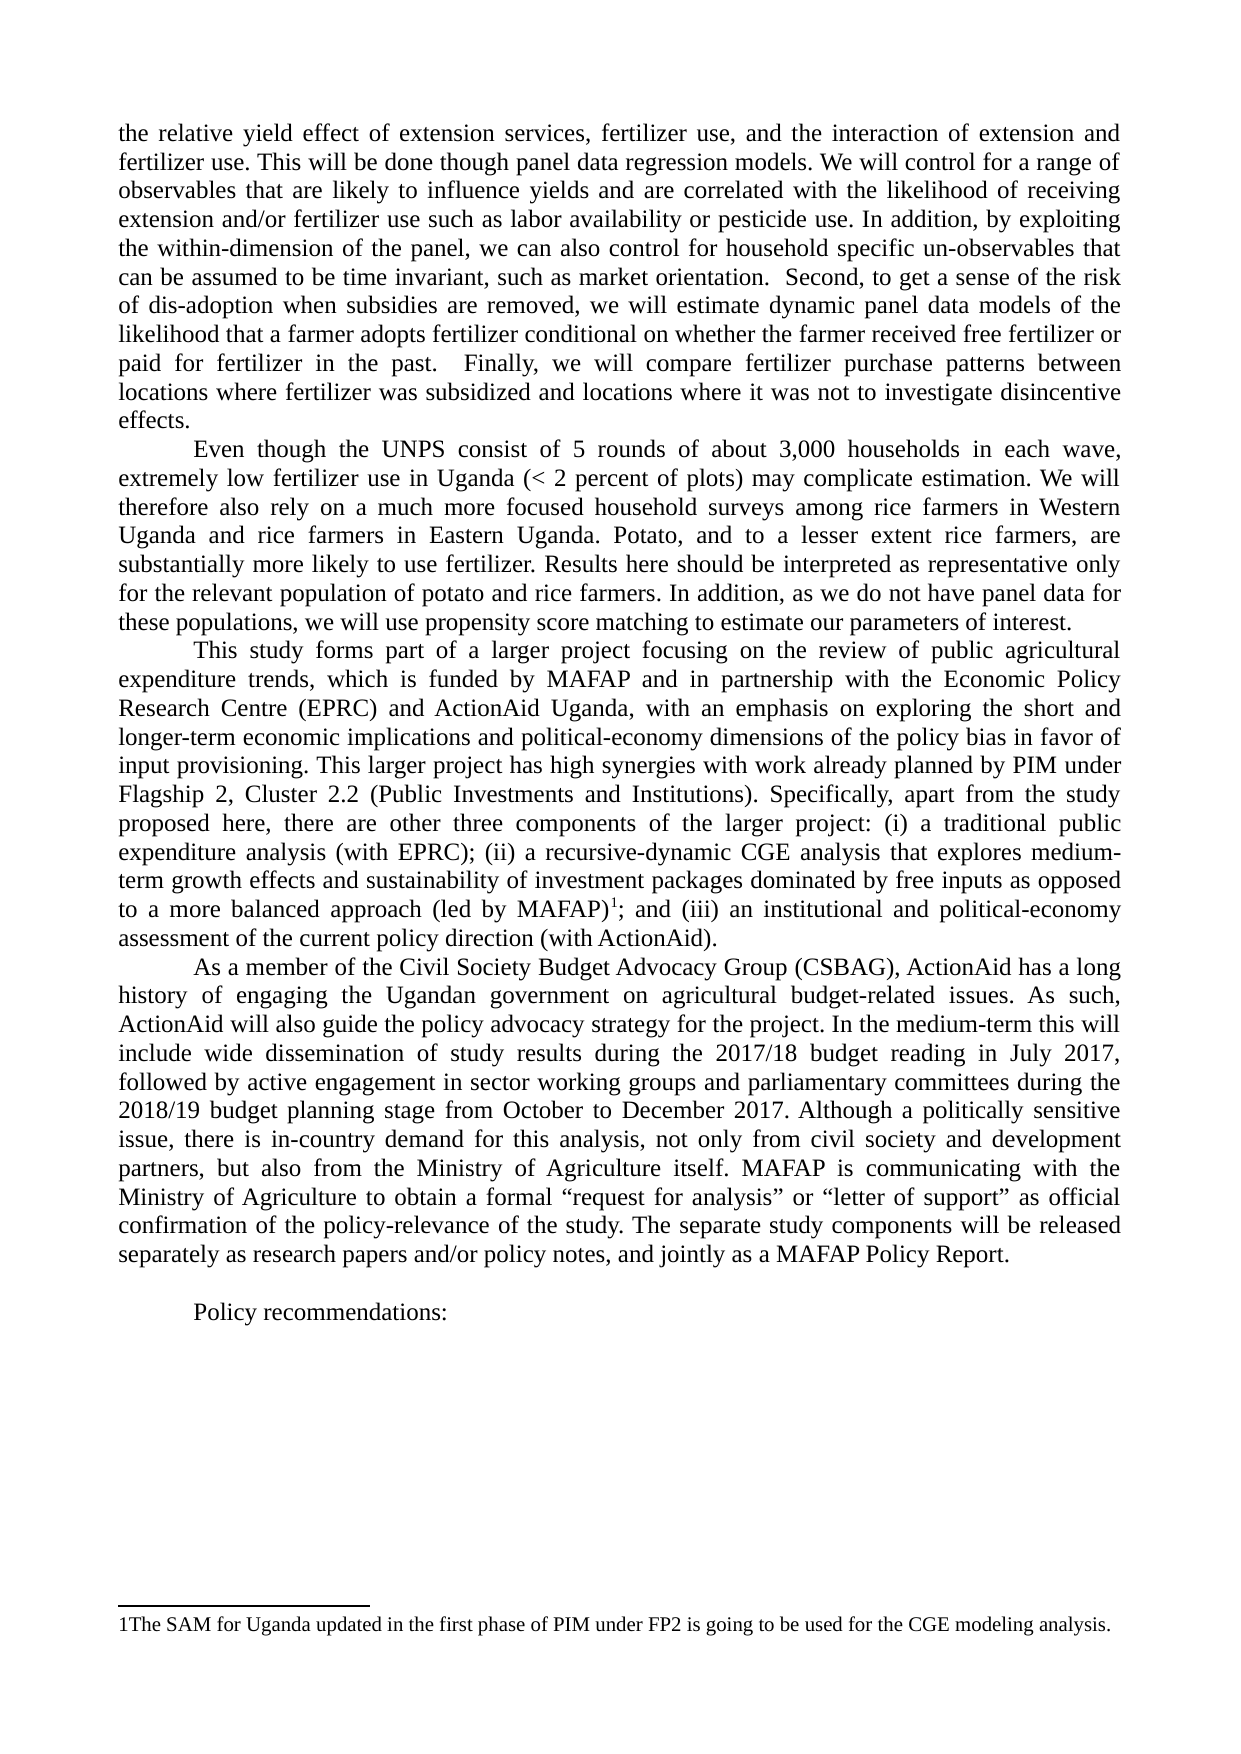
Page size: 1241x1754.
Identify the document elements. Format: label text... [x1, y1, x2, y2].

text Even though the UNPS consist of 5 rounds of about 3,000 households in each wave, extremely low fertilizer use in Uganda (< 2 percent of plots) may complicate estimation. We will therefore also rely on a much more focused household surveys among rice farmers in Western Uganda and rice farmers in Eastern Uganda. Potato, and to a lesser extent rice farmers, are substantially more likely to use fertilizer. Results here should be interpreted as representative only for the relevant population of potato and rice farmers. In addition, as we do not have panel data for these populations, we will use propensity score matching to estimate our parameters of interest. [118, 434, 1122, 636]
text This study forms part of a larger project focusing on the review of public agricultural expenditure trends, which is funded by MAFAP and in partnership with the Economic Policy Research Centre (EPRC) and ActionAid Uganda, with an emphasis on exploring the short and longer-term economic implications and political-economy dimensions of the policy bias in favor of input provisioning. This larger project has high synergies with work already planned by PIM under Flagship 2, Cluster 2.2 (Public Investments and Institutions). Specifically, apart from the study proposed here, there are other three components of the larger project: (i) a traditional public expenditure analysis (with EPRC); (ii) a recursive-dynamic CGE analysis that explores medium-term growth effects and sustainability of investment packages dominated by free inputs as opposed to a more balanced approach (led by MAFAP); and (iii) an institutional and political-economy assessment of the current policy direction (with ActionAid). [118, 636, 1122, 952]
text The SAM for Uganda updated in the first phase of PIM under FP2 is going to be used for the CGE modeling analysis. [118, 1612, 1122, 1636]
text As a member of the Civil Society Budget Advocacy Group (CSBAG), ActionAid has a long history of engaging the Ugandan government on agricultural budget-related issues. As such, ActionAid will also guide the policy advocacy strategy for the project. In the medium-term this will include wide dissemination of study results during the 2017/18 budget reading in July 2017, followed by active engagement in sector working groups and parliamentary committees during the 2018/19 budget planning stage from October to December 2017. Although a politically sensitive issue, there is in-country demand for this analysis, not only from civil society and development partners, but also from the Ministry of Agriculture itself. MAFAP is communicating with the Ministry of Agriculture to obtain a formal “request for analysis” or “letter of support” as official confirmation of the policy-relevance of the study. The separate study components will be released separately as research papers and/or policy notes, and jointly as a MAFAP Policy Report. [118, 952, 1122, 1268]
text Policy recommendations: [118, 1297, 1122, 1326]
text the relative yield effect of extension services, fertilizer use, and the interaction of extension and fertilizer use. This will be done though panel data regression models. We will control for a range of observables that are likely to influence yields and are correlated with the likelihood of receiving extension and/or fertilizer use such as labor availability or pesticide use. In addition, by exploiting the within-dimension of the panel, we can also control for household specific un-observables that can be assumed to be time invariant, such as market orientation. Second, to get a sense of the risk of dis-adoption when subsidies are removed, we will estimate dynamic panel data models of the likelihood that a farmer adopts fertilizer conditional on whether the farmer received free fertilizer or paid for fertilizer in the past. Finally, we will compare fertilizer purchase patterns between locations where fertilizer was subsidized and locations where it was not to investigate disincentive effects. [118, 118, 1122, 434]
